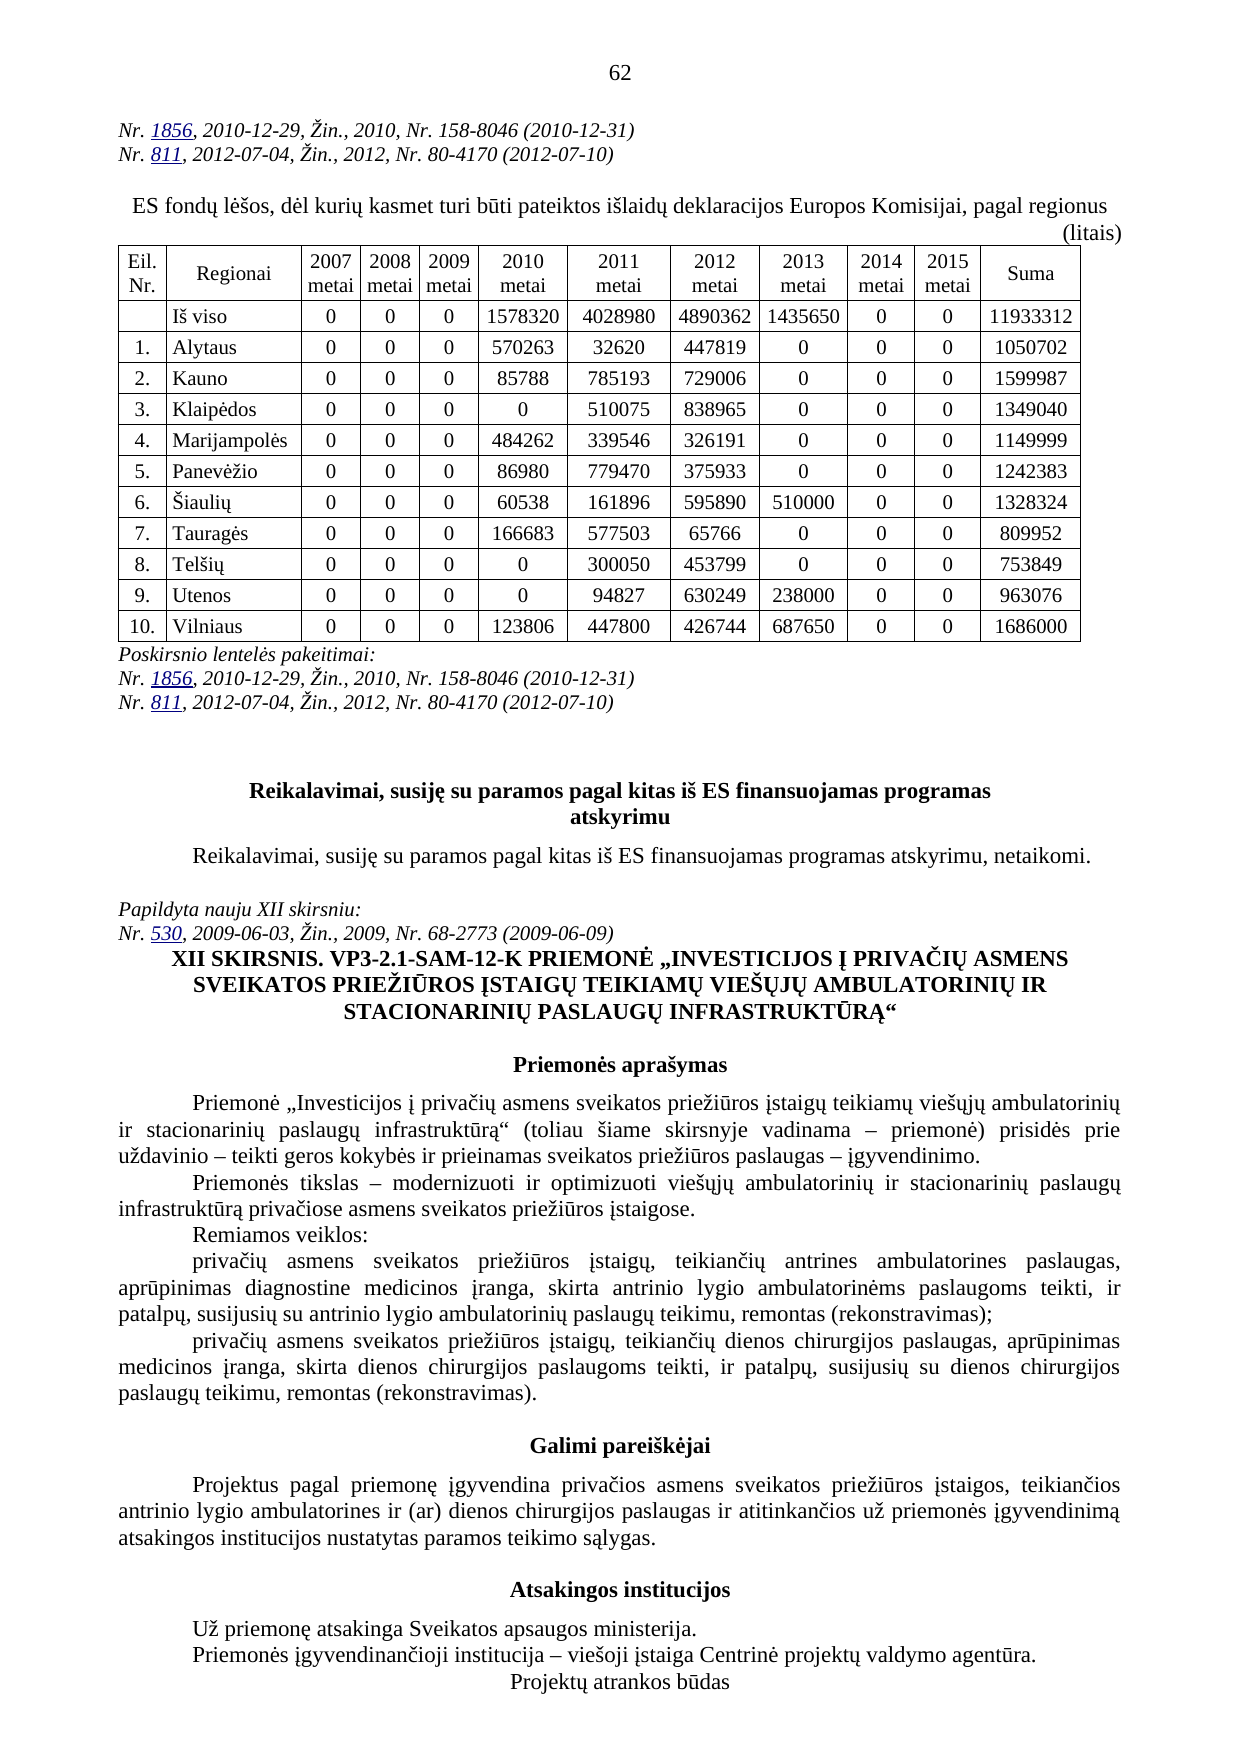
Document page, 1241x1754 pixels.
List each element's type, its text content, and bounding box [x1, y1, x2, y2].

table_cell 484262 [479, 425, 567, 455]
table_cell 1149999 [981, 425, 1080, 455]
table_cell 11933312 [981, 301, 1080, 331]
table_cell 570263 [479, 332, 567, 362]
table_cell 0 [361, 456, 419, 486]
table_cell 0 [848, 425, 914, 455]
table_cell 729006 [671, 363, 759, 393]
table_cell 0 [848, 301, 914, 331]
table_cell 0 [302, 549, 360, 579]
table_header Suma [981, 246, 1080, 300]
table_cell 0 [361, 611, 419, 641]
table_cell 0 [848, 332, 914, 362]
table_cell 0 [302, 611, 360, 641]
table_cell 447800 [568, 611, 670, 641]
text Atsakingos institucijos [118, 1576, 1122, 1603]
table_cell 1050702 [981, 332, 1080, 362]
table_cell 1686000 [981, 611, 1080, 641]
table_header Eil. Nr. [119, 246, 166, 300]
table_cell 0 [420, 332, 478, 362]
table_cell 238000 [760, 580, 847, 610]
table_cell 0 [915, 332, 980, 362]
table_cell 10. [119, 611, 166, 641]
table_cell 0 [848, 518, 914, 548]
table_cell 838965 [671, 394, 759, 424]
table_header 2014 metai [848, 246, 914, 300]
table_cell [119, 301, 166, 331]
table_cell 0 [361, 487, 419, 517]
table_cell 0 [760, 332, 847, 362]
table_cell 375933 [671, 456, 759, 486]
table_cell 1349040 [981, 394, 1080, 424]
table_cell 0 [420, 580, 478, 610]
table_cell 0 [302, 456, 360, 486]
table_cell 0 [361, 518, 419, 548]
table_cell 166683 [479, 518, 567, 548]
table_cell 0 [420, 394, 478, 424]
table_cell 0 [915, 611, 980, 641]
table_cell 779470 [568, 456, 670, 486]
table_cell 447819 [671, 332, 759, 362]
table_cell Telšių [167, 549, 301, 579]
table_header Regionai [167, 246, 301, 300]
table_cell 0 [479, 549, 567, 579]
table_cell 4. [119, 425, 166, 455]
table_cell 0 [302, 301, 360, 331]
table_cell 0 [848, 580, 914, 610]
table_cell 0 [848, 394, 914, 424]
table_cell 4890362 [671, 301, 759, 331]
text ES fondų lėšos, dėl kurių kasmet turi būti pateiktos išlaidų deklaracijos Europos Komisijai, pagal regionus [118, 193, 1122, 219]
text Priemonės įgyvendinančioji institucija – viešoji įstaiga Centrinė projektų valdymo agentūra. [118, 1642, 1122, 1668]
table_cell 6. [119, 487, 166, 517]
text Nr. 1856, 2010-12-29, Žin., 2010, Nr. 158-8046 (2010-12-31) [118, 118, 1122, 142]
text Priemonės tikslas – modernizuoti ir optimizuoti viešųjų ambulatorinių ir stacionarinių paslaugų infrastruktūrą privačiose asmens sveikatos priežiūros įstaigose. [118, 1168, 1122, 1221]
table_cell 0 [915, 394, 980, 424]
table_cell 0 [760, 456, 847, 486]
table_header 2009 metai [420, 246, 478, 300]
table_cell 1328324 [981, 487, 1080, 517]
table_cell Šiaulių [167, 487, 301, 517]
table_cell 0 [361, 580, 419, 610]
table_cell 0 [420, 363, 478, 393]
table_cell 0 [361, 332, 419, 362]
text Reikalavimai, susiję su paramos pagal kitas iš ES finansuojamas programas atskyrimu [118, 777, 1122, 829]
table_cell 5. [119, 456, 166, 486]
text privačių asmens sveikatos priežiūros įstaigų, teikiančių antrines ambulatorines paslaugas, aprūpinimas diagnostine medicinos įranga, skirta antrinio lygio ambulatorinėms paslaugoms teikti, ir patalpų, susijusių su antrinio lygio ambulatorinių paslaugų teikimu, remontas (rekonstravimas); [118, 1248, 1122, 1327]
table_cell 0 [361, 425, 419, 455]
text Nr. 530, 2009-06-03, Žin., 2009, Nr. 68-2773 (2009-06-09) [118, 921, 1122, 945]
table_header 2013 metai [760, 246, 847, 300]
table_cell 85788 [479, 363, 567, 393]
table_cell 161896 [568, 487, 670, 517]
table_cell 0 [361, 363, 419, 393]
table_cell Iš viso [167, 301, 301, 331]
table_cell 4028980 [568, 301, 670, 331]
text Projektus pagal priemonę įgyvendina privačios asmens sveikatos priežiūros įstaigos, teikiančios antrinio lygio ambulatorines ir (ar) dienos chirurgijos paslaugas ir atitinkančios už priemonės įgyvendinimą atsakingos institucijos nustatytas paramos teikimo sąlygas. [118, 1471, 1122, 1550]
text Nr. 1856, 2010-12-29, Žin., 2010, Nr. 158-8046 (2010-12-31) [118, 666, 1122, 690]
table_cell 0 [302, 518, 360, 548]
table_cell 0 [302, 332, 360, 362]
table_cell 426744 [671, 611, 759, 641]
table_cell 32620 [568, 332, 670, 362]
table_cell 0 [915, 580, 980, 610]
table_cell 0 [420, 611, 478, 641]
table_header 2008 metai [361, 246, 419, 300]
table_cell 7. [119, 518, 166, 548]
table_cell 339546 [568, 425, 670, 455]
table_cell 3. [119, 394, 166, 424]
text Galimi pareiškėjai [118, 1432, 1122, 1458]
table_cell 0 [848, 611, 914, 641]
table_cell 0 [848, 487, 914, 517]
table_cell 0 [848, 363, 914, 393]
table_cell 809952 [981, 518, 1080, 548]
table_cell 0 [915, 301, 980, 331]
table_cell Panevėžio [167, 456, 301, 486]
table_cell 453799 [671, 549, 759, 579]
table_cell 595890 [671, 487, 759, 517]
table_cell Tauragės [167, 518, 301, 548]
table_cell 0 [915, 425, 980, 455]
table_cell 0 [479, 394, 567, 424]
table_cell 0 [361, 301, 419, 331]
table_cell 326191 [671, 425, 759, 455]
text Remiamos veiklos: [118, 1221, 1122, 1248]
table_cell 510075 [568, 394, 670, 424]
table_cell 785193 [568, 363, 670, 393]
table_cell 60538 [479, 487, 567, 517]
table_cell 0 [420, 425, 478, 455]
text Papildyta nauju XII skirsniu: [118, 897, 1122, 921]
table_cell 0 [302, 580, 360, 610]
text Priemonė „Investicijos į privačių asmens sveikatos priežiūros įstaigų teikiamų viešųjų ambulatorinių ir stacionarinių paslaugų infrastruktūrą“ (toliau šiame skirsnyje vadinama – priemonė) prisidės prie uždavinio – teikti geros kokybės ir prieinamas sveikatos priežiūros paslaugas – įgyvendinimo. [118, 1089, 1122, 1168]
table_cell 8. [119, 549, 166, 579]
table_header 2015 metai [915, 246, 980, 300]
table_cell 0 [302, 425, 360, 455]
table_cell 0 [420, 456, 478, 486]
text Nr. 811, 2012-07-04, Žin., 2012, Nr. 80-4170 (2012-07-10) [118, 142, 1122, 166]
table_cell 0 [915, 456, 980, 486]
table_cell Kauno [167, 363, 301, 393]
text Reikalavimai, susiję su paramos pagal kitas iš ES finansuojamas programas atskyrimu, netaikomi. [118, 842, 1122, 868]
text (litais) [118, 219, 1122, 245]
table_cell Klaipėdos [167, 394, 301, 424]
text Nr. 811, 2012-07-04, Žin., 2012, Nr. 80-4170 (2012-07-10) [118, 690, 1122, 714]
table_cell 1578320 [479, 301, 567, 331]
table_cell Vilniaus [167, 611, 301, 641]
text privačių asmens sveikatos priežiūros įstaigų, teikiančių dienos chirurgijos paslaugas, aprūpinimas medicinos įranga, skirta dienos chirurgijos paslaugoms teikti, ir patalpų, susijusių su dienos chirurgijos paslaugų teikimu, remontas (rekonstravimas). [118, 1327, 1122, 1406]
table_cell 0 [361, 394, 419, 424]
table_cell 0 [915, 487, 980, 517]
table_cell 0 [915, 518, 980, 548]
table_cell 963076 [981, 580, 1080, 610]
table_cell 94827 [568, 580, 670, 610]
table_cell 0 [760, 363, 847, 393]
table_cell 0 [760, 549, 847, 579]
table_cell 1435650 [760, 301, 847, 331]
table_cell 0 [302, 487, 360, 517]
table_cell 0 [848, 549, 914, 579]
table_cell 0 [420, 549, 478, 579]
table_cell 630249 [671, 580, 759, 610]
text Projektų atrankos būdas [118, 1668, 1122, 1694]
table_header 2011 metai [568, 246, 670, 300]
table_header 2012 metai [671, 246, 759, 300]
table_cell 123806 [479, 611, 567, 641]
text Poskirsnio lentelės pakeitimai: [118, 642, 1122, 666]
table_cell 0 [915, 363, 980, 393]
table_cell 0 [479, 580, 567, 610]
table_cell 9. [119, 580, 166, 610]
table_cell 753849 [981, 549, 1080, 579]
table_cell 0 [302, 394, 360, 424]
table_cell Marijampolės [167, 425, 301, 455]
table_cell 65766 [671, 518, 759, 548]
table_cell 0 [915, 549, 980, 579]
text Priemonės aprašymas [118, 1051, 1122, 1077]
table_cell 577503 [568, 518, 670, 548]
table_cell 0 [760, 518, 847, 548]
table_cell 0 [848, 456, 914, 486]
table_cell 0 [420, 518, 478, 548]
table_cell 0 [760, 394, 847, 424]
text XII SKIRSNIS. VP3-2.1-SAM-12-K PRIEMONĖ „INVESTICIJOS Į PRIVAČIŲ ASMENS SVEIKATOS PRIEŽIŪROS ĮSTAIGŲ TEIKIAMŲ VIEŠŲJŲ AMBULATORINIŲ IR STACIONARINIŲ PASLAUGŲ INFRASTRUKTŪRĄ“ [118, 945, 1122, 1024]
text Už priemonę atsakinga Sveikatos apsaugos ministerija. [118, 1615, 1122, 1642]
table_cell 86980 [479, 456, 567, 486]
table_header 2007 metai [302, 246, 360, 300]
table_cell 1242383 [981, 456, 1080, 486]
table_cell Utenos [167, 580, 301, 610]
table_cell 1. [119, 332, 166, 362]
table_cell 0 [420, 301, 478, 331]
table_cell Alytaus [167, 332, 301, 362]
table_cell 687650 [760, 611, 847, 641]
table_cell 1599987 [981, 363, 1080, 393]
table_cell 510000 [760, 487, 847, 517]
table_cell 0 [420, 487, 478, 517]
table_cell 300050 [568, 549, 670, 579]
table_cell 0 [760, 425, 847, 455]
table_cell 0 [361, 549, 419, 579]
table_cell 2. [119, 363, 166, 393]
table_header 2010 metai [479, 246, 567, 300]
table_cell 0 [302, 363, 360, 393]
